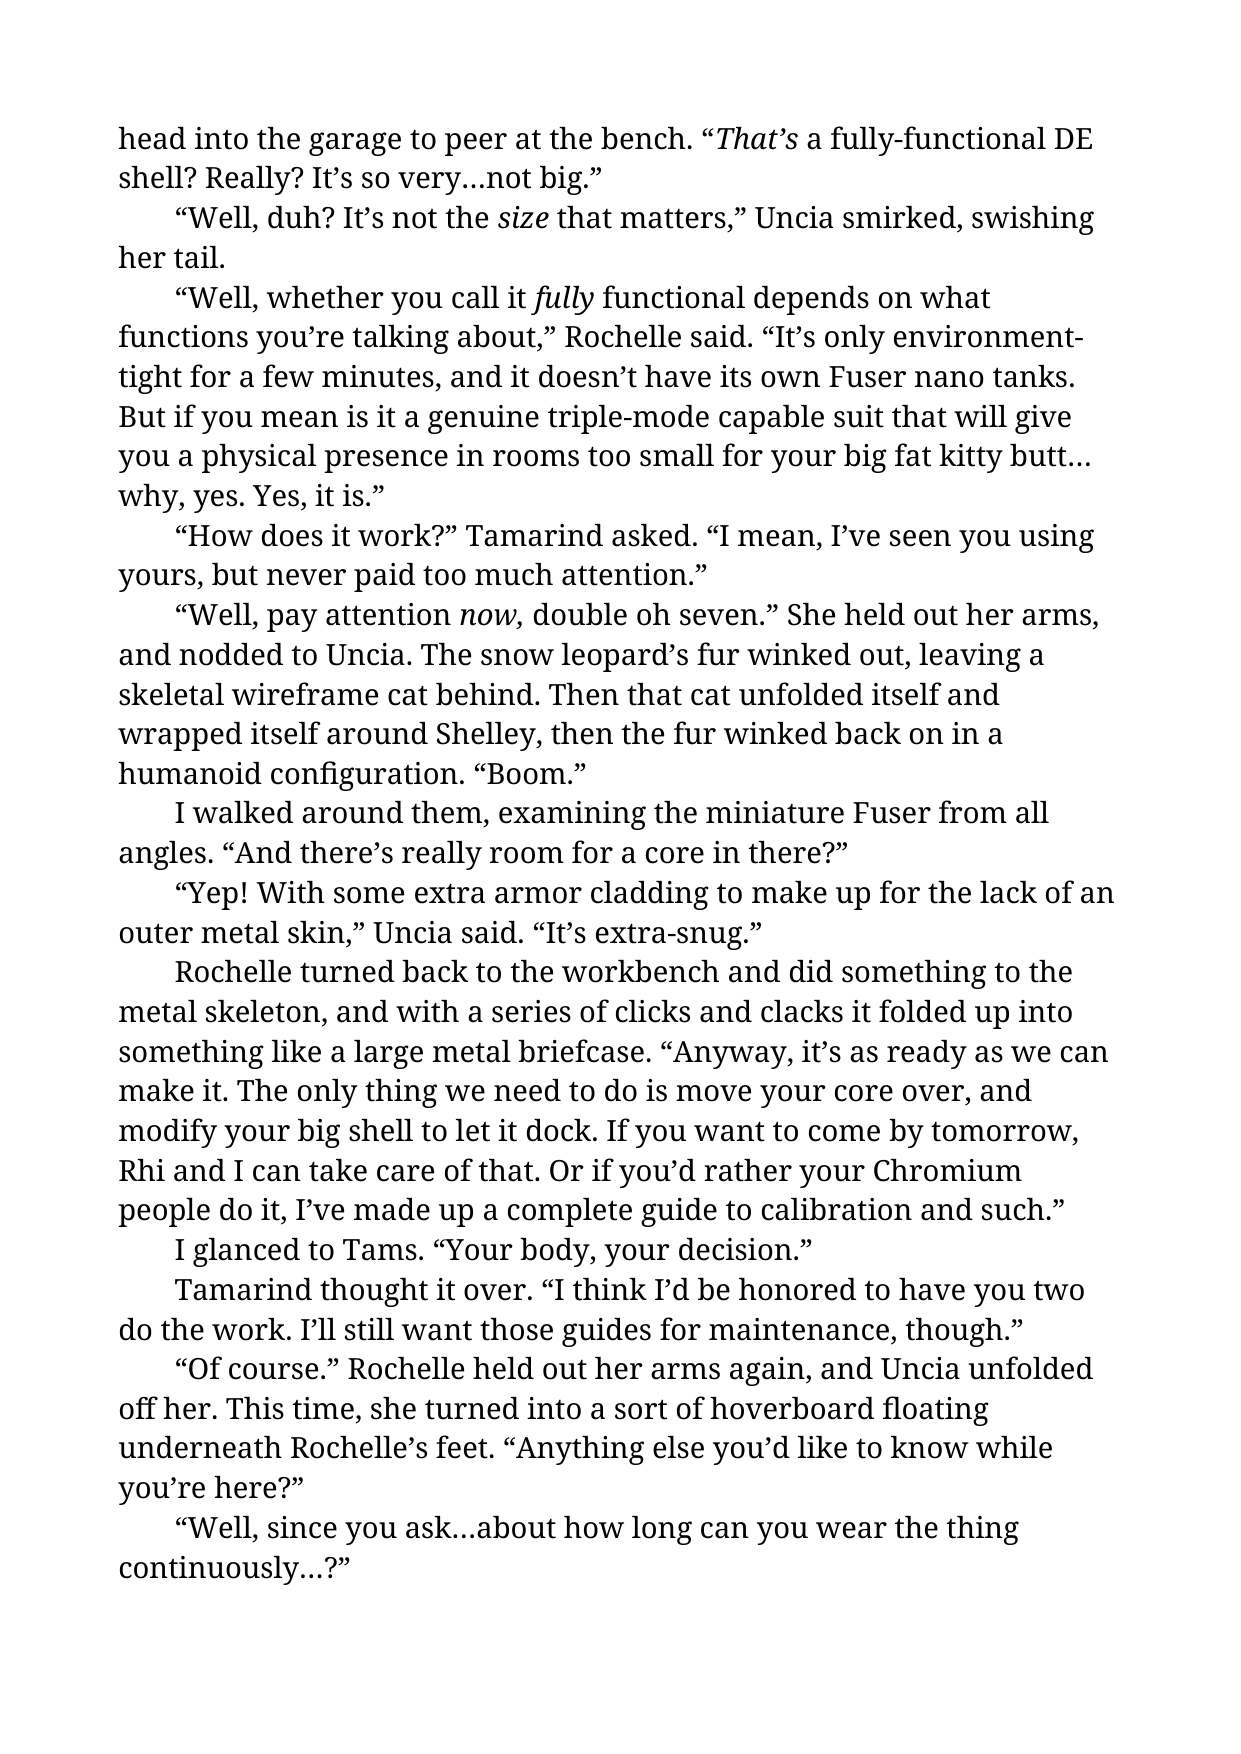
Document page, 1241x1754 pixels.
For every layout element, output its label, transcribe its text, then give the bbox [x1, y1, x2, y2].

text I glanced to Tams. “Your body, your decision.” [118, 1229, 1122, 1269]
text “Well, pay attention now, double oh seven.” She held out her arms, and nodded to Uncia. The snow leopard’s fur winked out, leaving a skeletal wireframe cat behind. Then that cat unfolded itself and wrapped itself around Shelley, then the fur winked back on in a humanoid configuration. “Boom.” [118, 594, 1122, 793]
text “Well, since you ask…about how long can you wear the thing continuously…?” [118, 1507, 1122, 1587]
text head into the garage to peer at the bench. “That’s a fully-functional DE shell? Really? It’s so very…not big.” [118, 118, 1122, 197]
text “Well, whether you call it fully functional depends on what functions you’re talking about,” Rochelle said. “It’s only environment-tight for a few minutes, and it doesn’t have its own Fuser nano tanks. But if you mean is it a genuine triple-mode capable suit that will give you a physical presence in rooms too small for your big fat kitty butt…why, yes. Yes, it is.” [118, 277, 1122, 515]
text Rochelle turned back to the workbench and did something to the metal skeleton, and with a series of clicks and clacks it folded up into something like a large metal briefcase. “Anyway, it’s as ready as we can make it. The only thing we need to do is move your core over, and modify your big shell to let it dock. If you want to come by tomorrow, Rhi and I can take care of that. Or if you’d rather your Chromium people do it, I’ve made up a complete guide to calibration and such.” [118, 952, 1122, 1229]
text “Well, duh? It’s not the size that matters,” Uncia smirked, swishing her tail. [118, 197, 1122, 277]
text I walked around them, examining the miniature Fuser from all angles. “And there’s really room for a core in there?” [118, 793, 1122, 872]
text “Of course.” Rochelle held out her arms again, and Uncia unfolded off her. This time, she turned into a sort of hoverboard floating underneath Rochelle’s feet. “Anything else you’d like to know while you’re here?” [118, 1348, 1122, 1507]
text “How does it work?” Tamarind asked. “I mean, I’ve seen you using yours, but never paid too much attention.” [118, 515, 1122, 594]
text Tamarind thought it over. “I think I’d be honored to have you two do the work. I’ll still want those guides for maintenance, though.” [118, 1269, 1122, 1348]
text “Yep! With some extra armor cladding to make up for the lack of an outer metal skin,” Uncia said. “It’s extra-snug.” [118, 872, 1122, 952]
